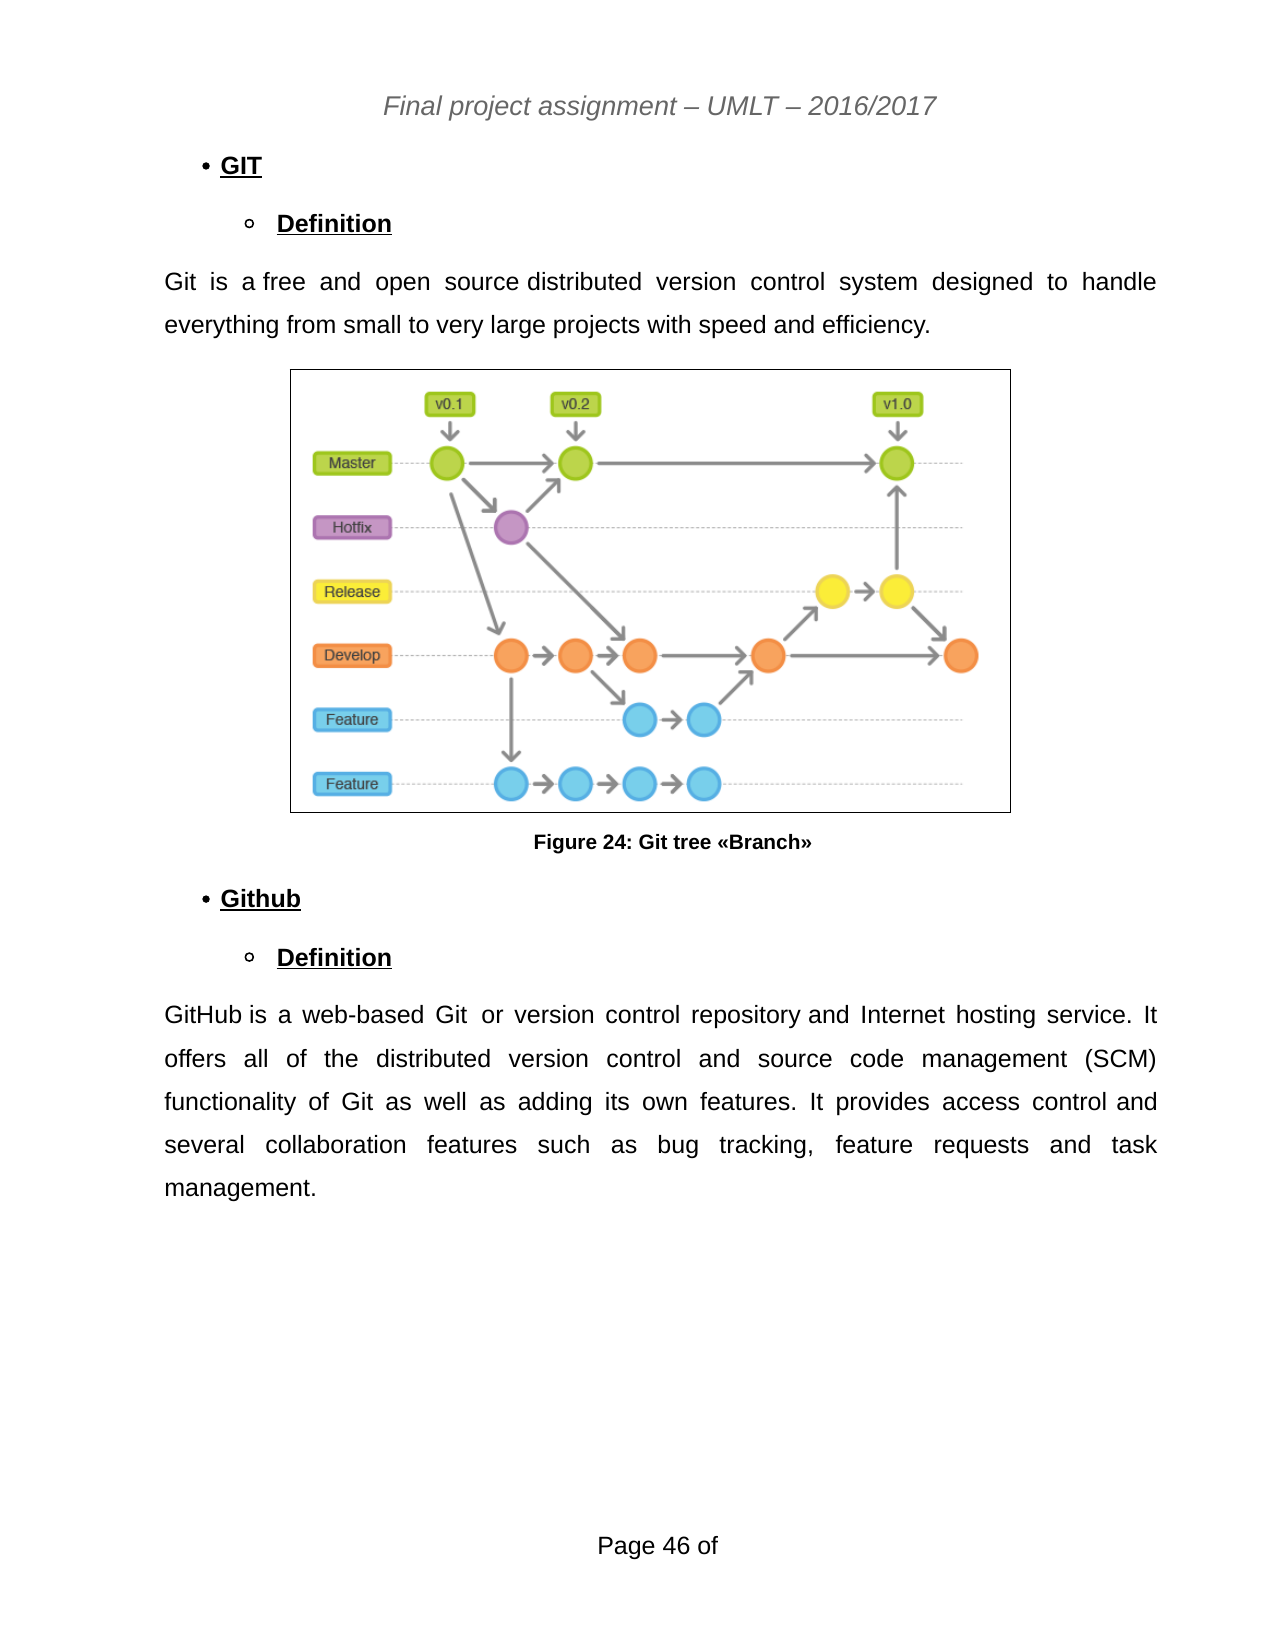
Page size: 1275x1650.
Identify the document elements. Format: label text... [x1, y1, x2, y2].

picture [292, 371, 1008, 809]
list Definition [239, 209, 1158, 238]
list Github [202, 884, 1158, 913]
text Git is a free and open source distributed version control system designed to handle everything from small to very large projects with speed and efficiency. [164, 267, 1158, 339]
text Figure 24: Git tree «Branch» [164, 353, 1158, 855]
text GitHub is a web-based Git or version control repository and Internet hosting service. It offers all of the distributed version control and source code management (SCM) functionality of Git as well as adding its own features. It provides access control and several collaboration features such as bug tracking, feature requests and task management. [164, 1000, 1158, 1202]
list Definition [239, 943, 1158, 971]
list GIT [202, 151, 1158, 180]
